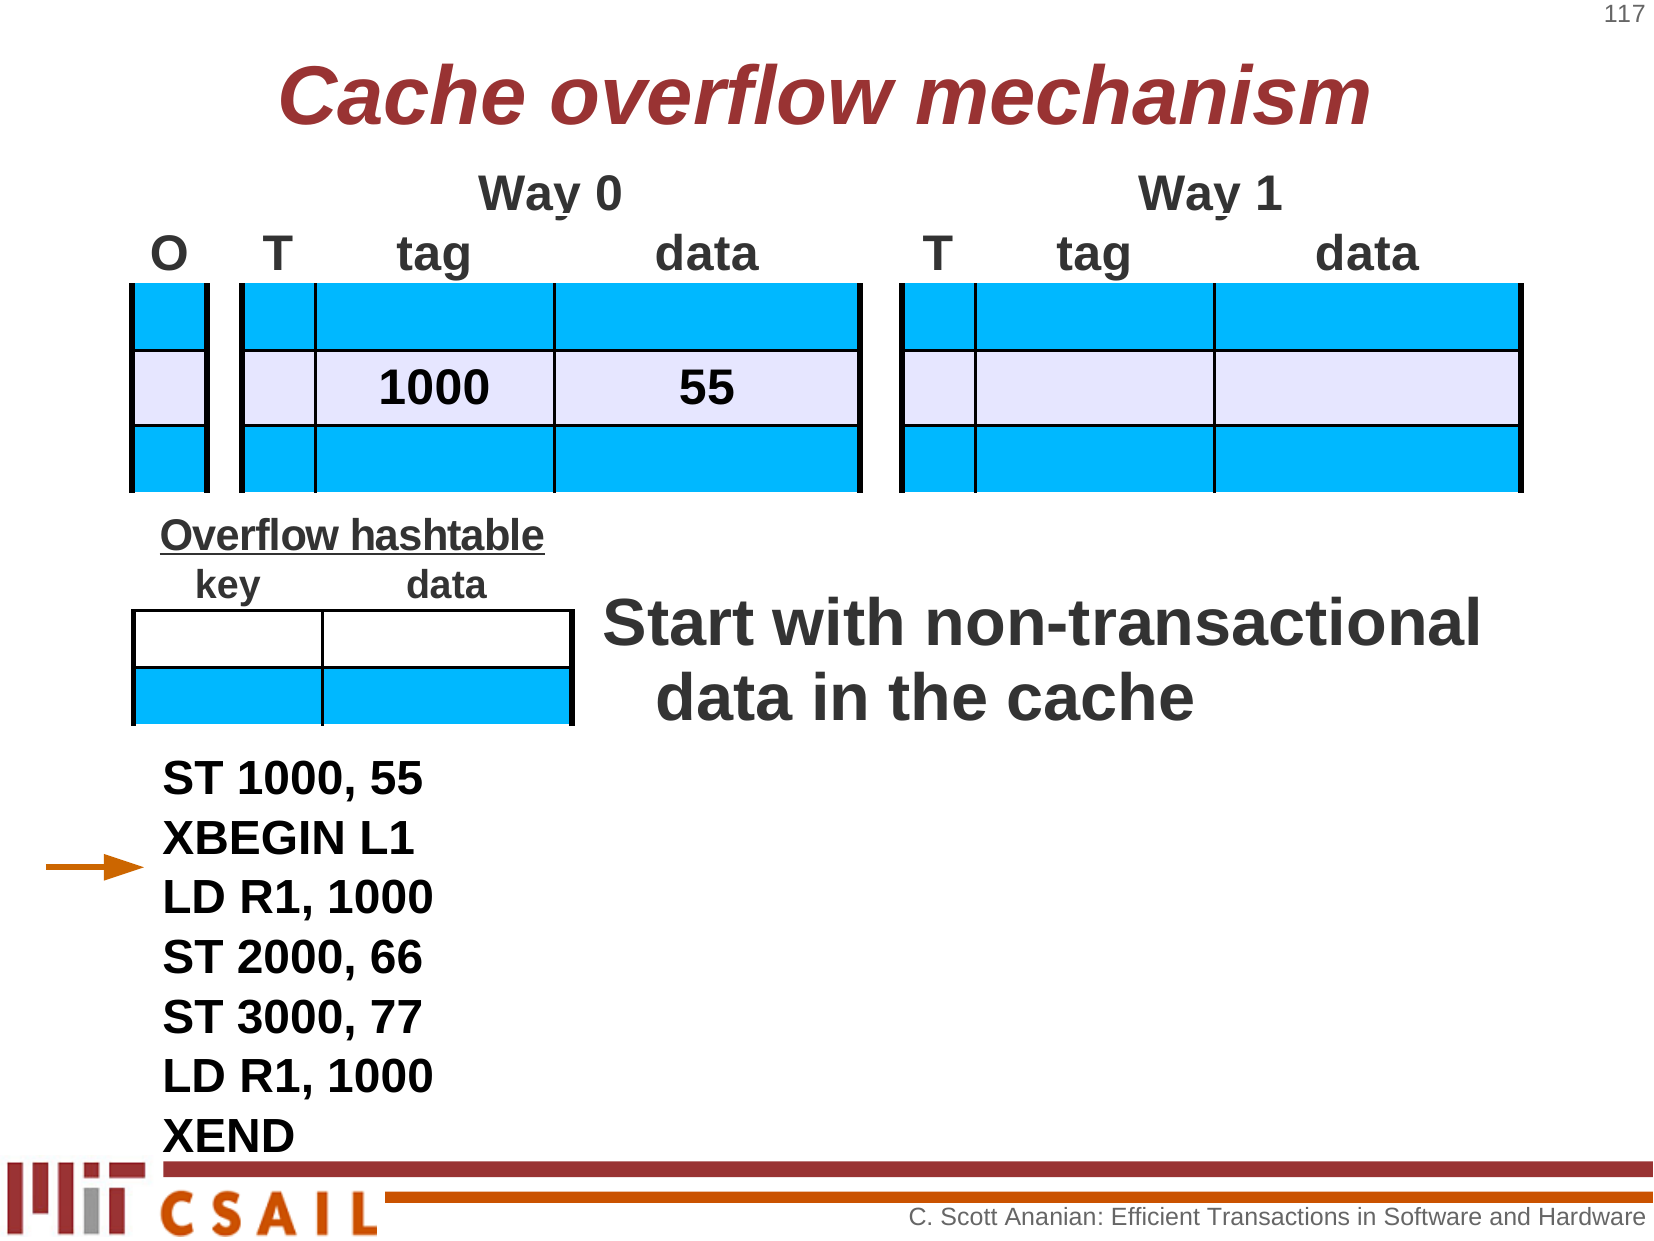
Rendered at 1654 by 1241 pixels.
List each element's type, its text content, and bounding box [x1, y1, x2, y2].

chart [128, 508, 576, 727]
list Start with non-transactional data in the cache [584, 585, 1561, 1140]
text_box ST 1000, 55 XBEGIN L1 LD R1, 1000 ST 2000, 66 ST 3000, 77 LD R1, 1000 XEND [162, 750, 435, 1164]
title Cache overflow mechanism [51, 28, 1600, 163]
chart [127, 163, 1526, 495]
picture [0, 1155, 377, 1237]
